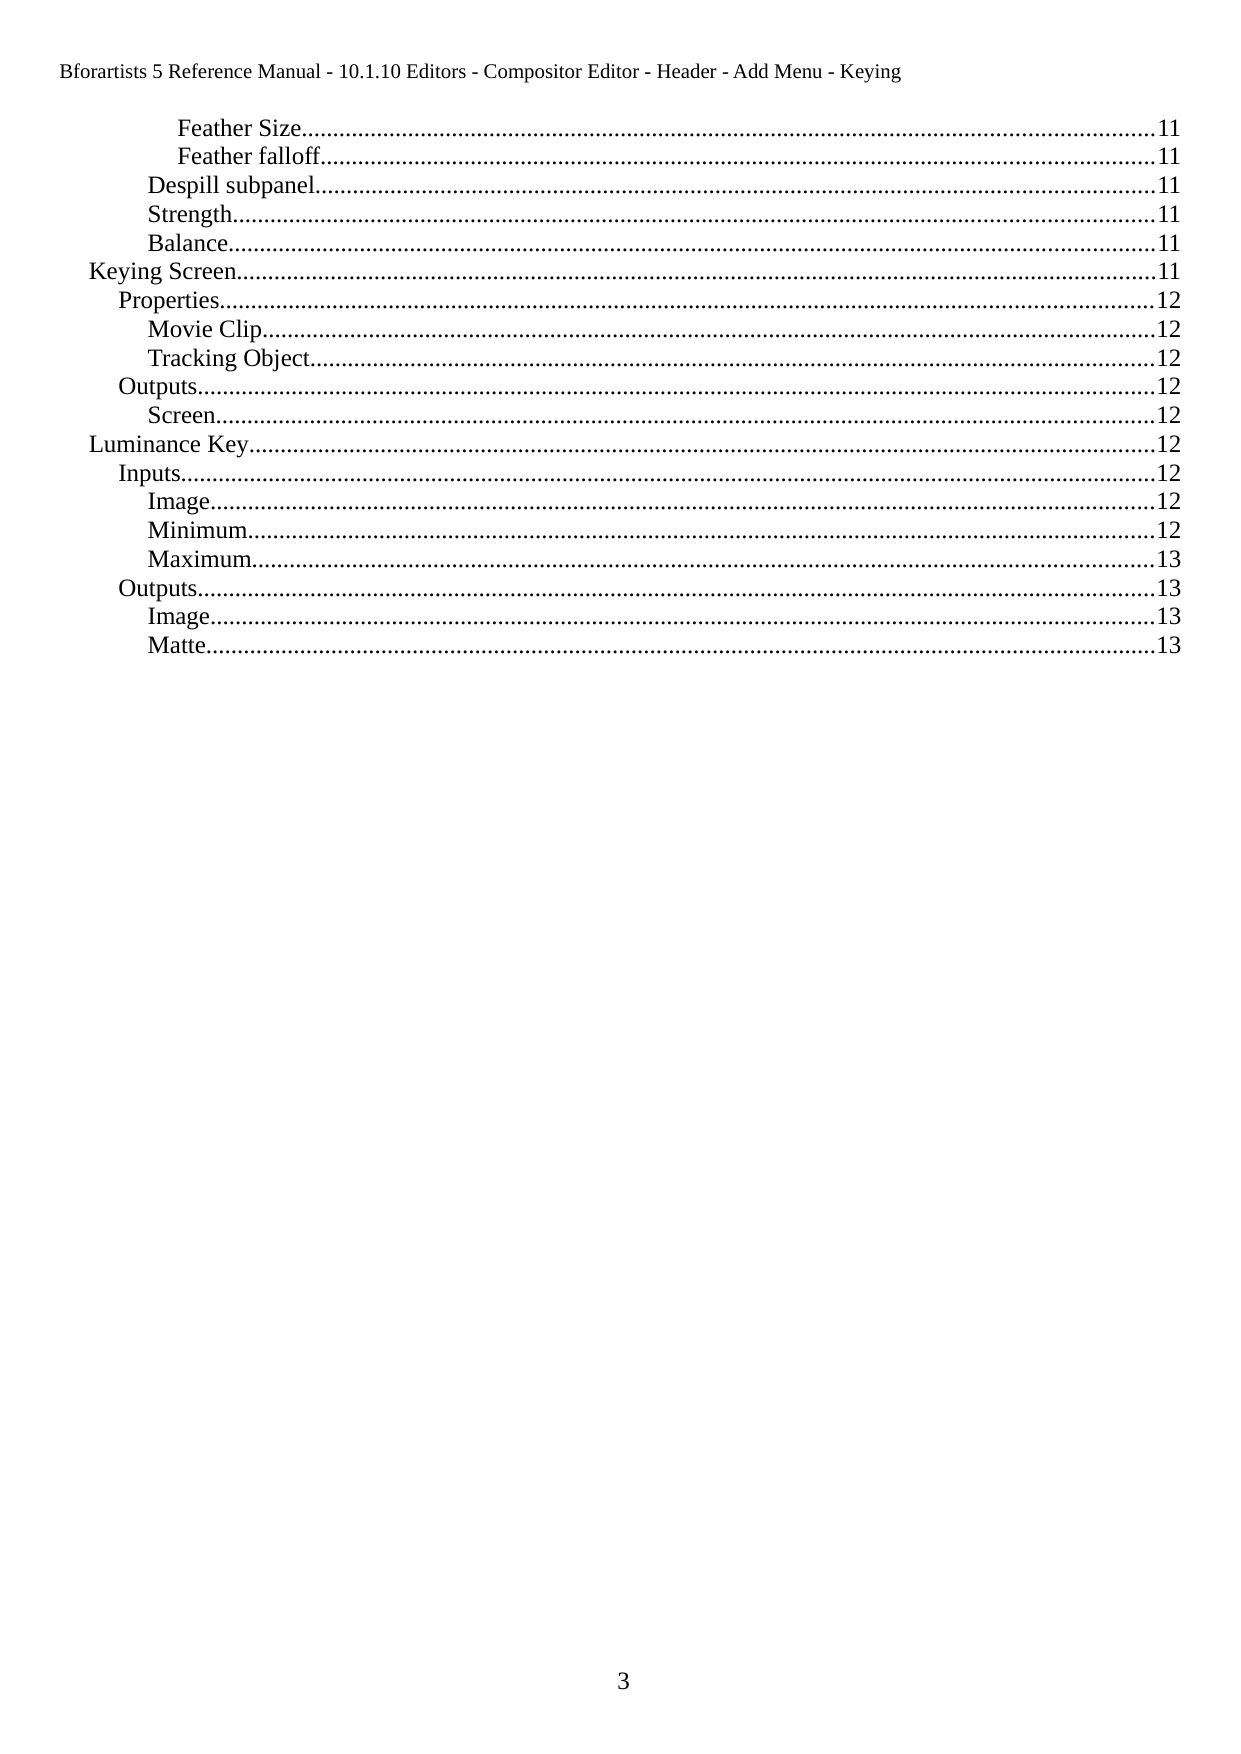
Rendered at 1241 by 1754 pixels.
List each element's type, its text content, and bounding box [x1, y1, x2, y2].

text Inputs 12 [118, 458, 1181, 486]
text Maximum 13 [147, 544, 1181, 573]
text Movie Clip 12 [147, 314, 1181, 343]
text Feather falloff 11 [177, 141, 1181, 170]
text Screen 12 [147, 400, 1181, 429]
text Balance 11 [147, 228, 1181, 256]
text Feather Size 11 [177, 113, 1181, 141]
text Image 12 [147, 486, 1181, 515]
text Minimum 12 [147, 515, 1181, 544]
text Image 13 [147, 601, 1181, 630]
text Properties 12 [118, 285, 1181, 314]
text Outputs 12 [118, 371, 1181, 400]
text Keying Screen 11 [88, 256, 1181, 285]
text Despill subpanel 11 [147, 170, 1181, 199]
text Outputs 13 [118, 573, 1181, 601]
text Tracking Object 12 [147, 343, 1181, 371]
text Matte 13 [147, 630, 1181, 659]
text Strength 11 [147, 199, 1181, 228]
text Luminance Key 12 [88, 429, 1181, 458]
